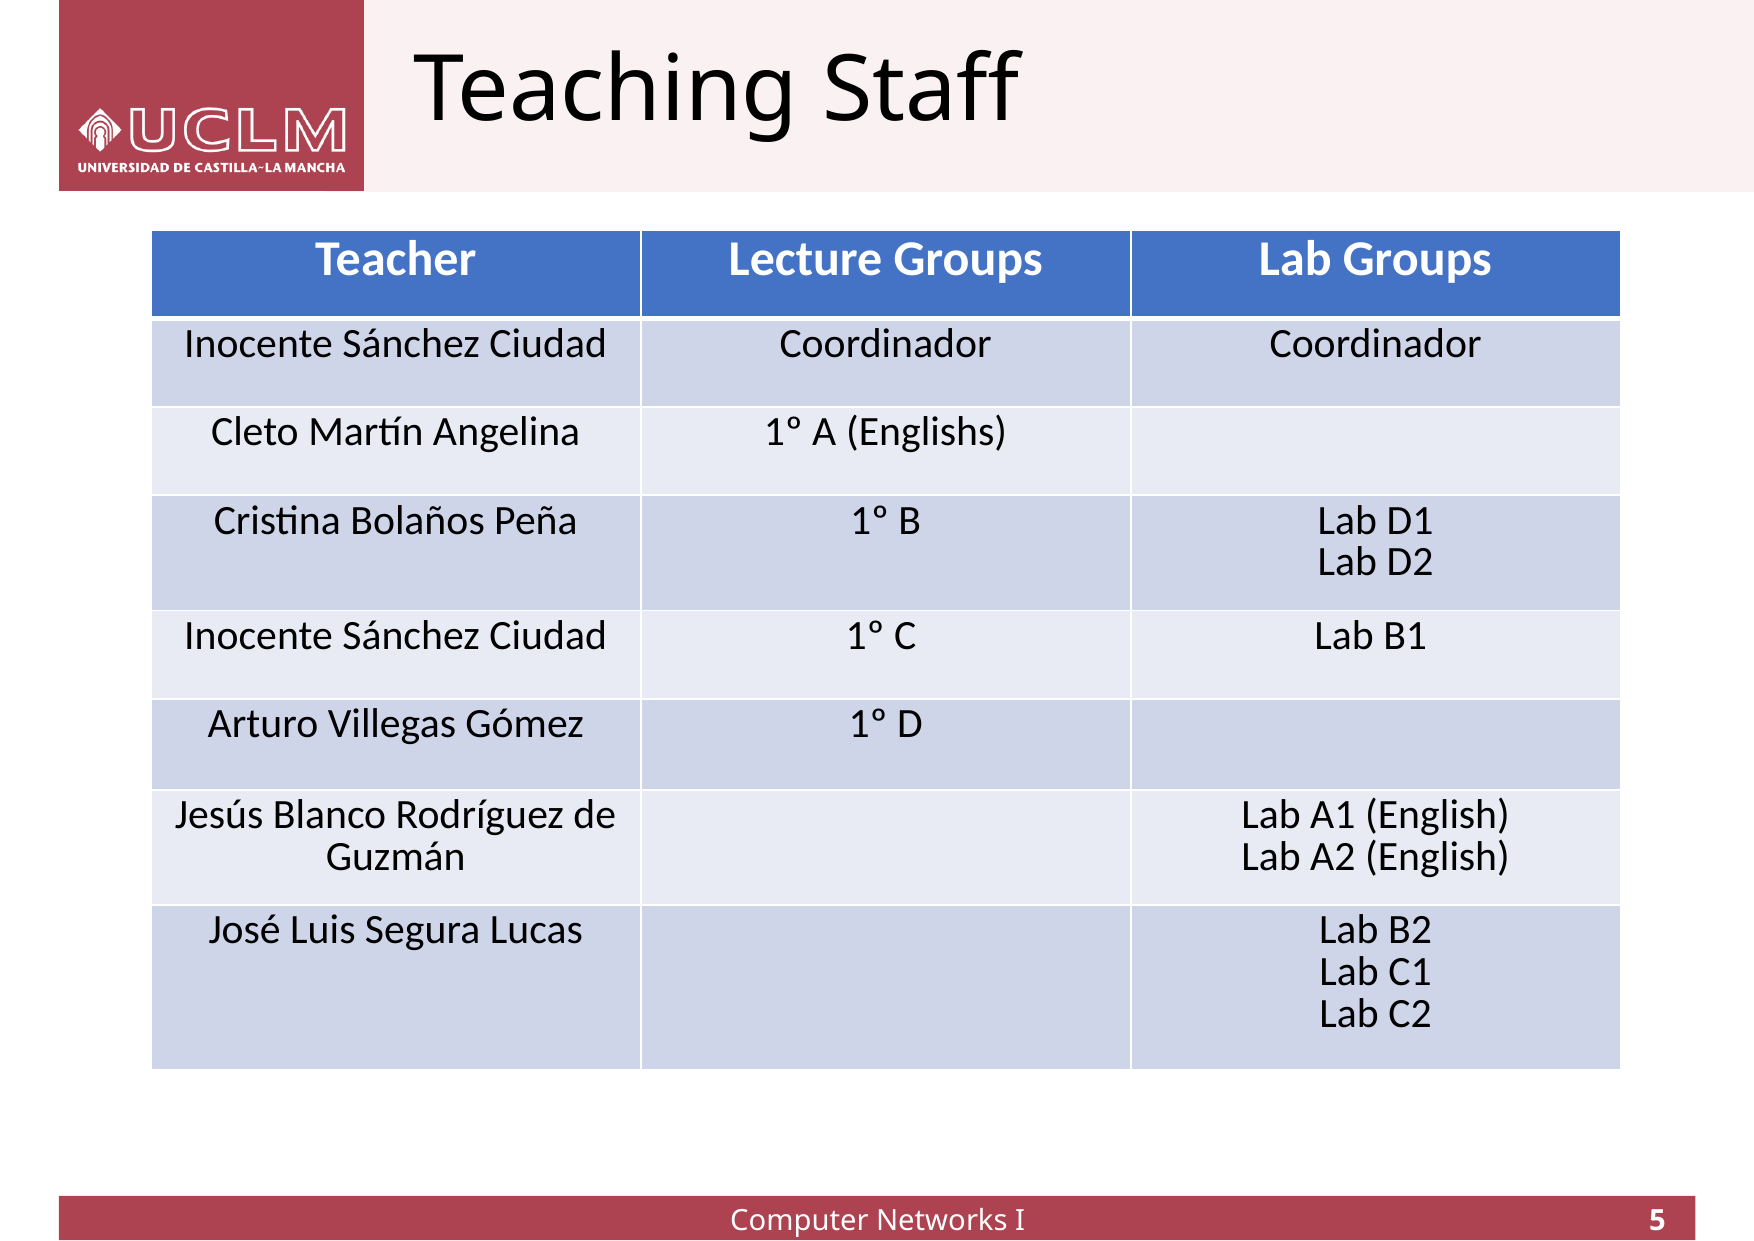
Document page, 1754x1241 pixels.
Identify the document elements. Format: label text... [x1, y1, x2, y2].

table_cell 1º D [642, 700, 1130, 789]
table_cell Lab B1 [1132, 611, 1620, 698]
table_cell Lab A1 (English) Lab A2 (English) [1132, 791, 1620, 904]
table_cell Lab D1 Lab D2 [1132, 496, 1620, 610]
table_cell [1132, 408, 1620, 494]
table_header Lab Groups [1132, 231, 1620, 316]
picture [59, 0, 364, 191]
table_cell [642, 791, 1130, 904]
table_cell José Luis Segura Lucas [152, 906, 640, 1069]
title Teaching Staff [413, 0, 1667, 198]
footer Computer Networks I [599, 1200, 1156, 1236]
table_cell Lab B2 Lab C1 Lab C2 [1132, 906, 1620, 1069]
slide_number [1257, 1200, 1666, 1236]
table_cell Inocente Sánchez Ciudad [152, 321, 640, 406]
table_cell Cristina Bolaños Peña [152, 496, 640, 610]
table_header Lecture Groups [642, 231, 1130, 316]
table_cell [1132, 700, 1620, 789]
table_cell [642, 906, 1130, 1069]
table_cell Inocente Sánchez Ciudad [152, 611, 640, 698]
table_cell 1º B [642, 496, 1130, 610]
table_header Teacher [152, 231, 640, 316]
table_cell Jesús Blanco Rodríguez de Guzmán [152, 791, 640, 904]
table_cell 1º A (Englishs) [642, 408, 1130, 494]
table_cell Coordinador [1132, 321, 1620, 406]
table_cell 1º C [642, 611, 1130, 698]
table_cell Coordinador [642, 321, 1130, 406]
table_cell Cleto Martín Angelina [152, 408, 640, 494]
table_cell Arturo Villegas Gómez [152, 700, 640, 789]
